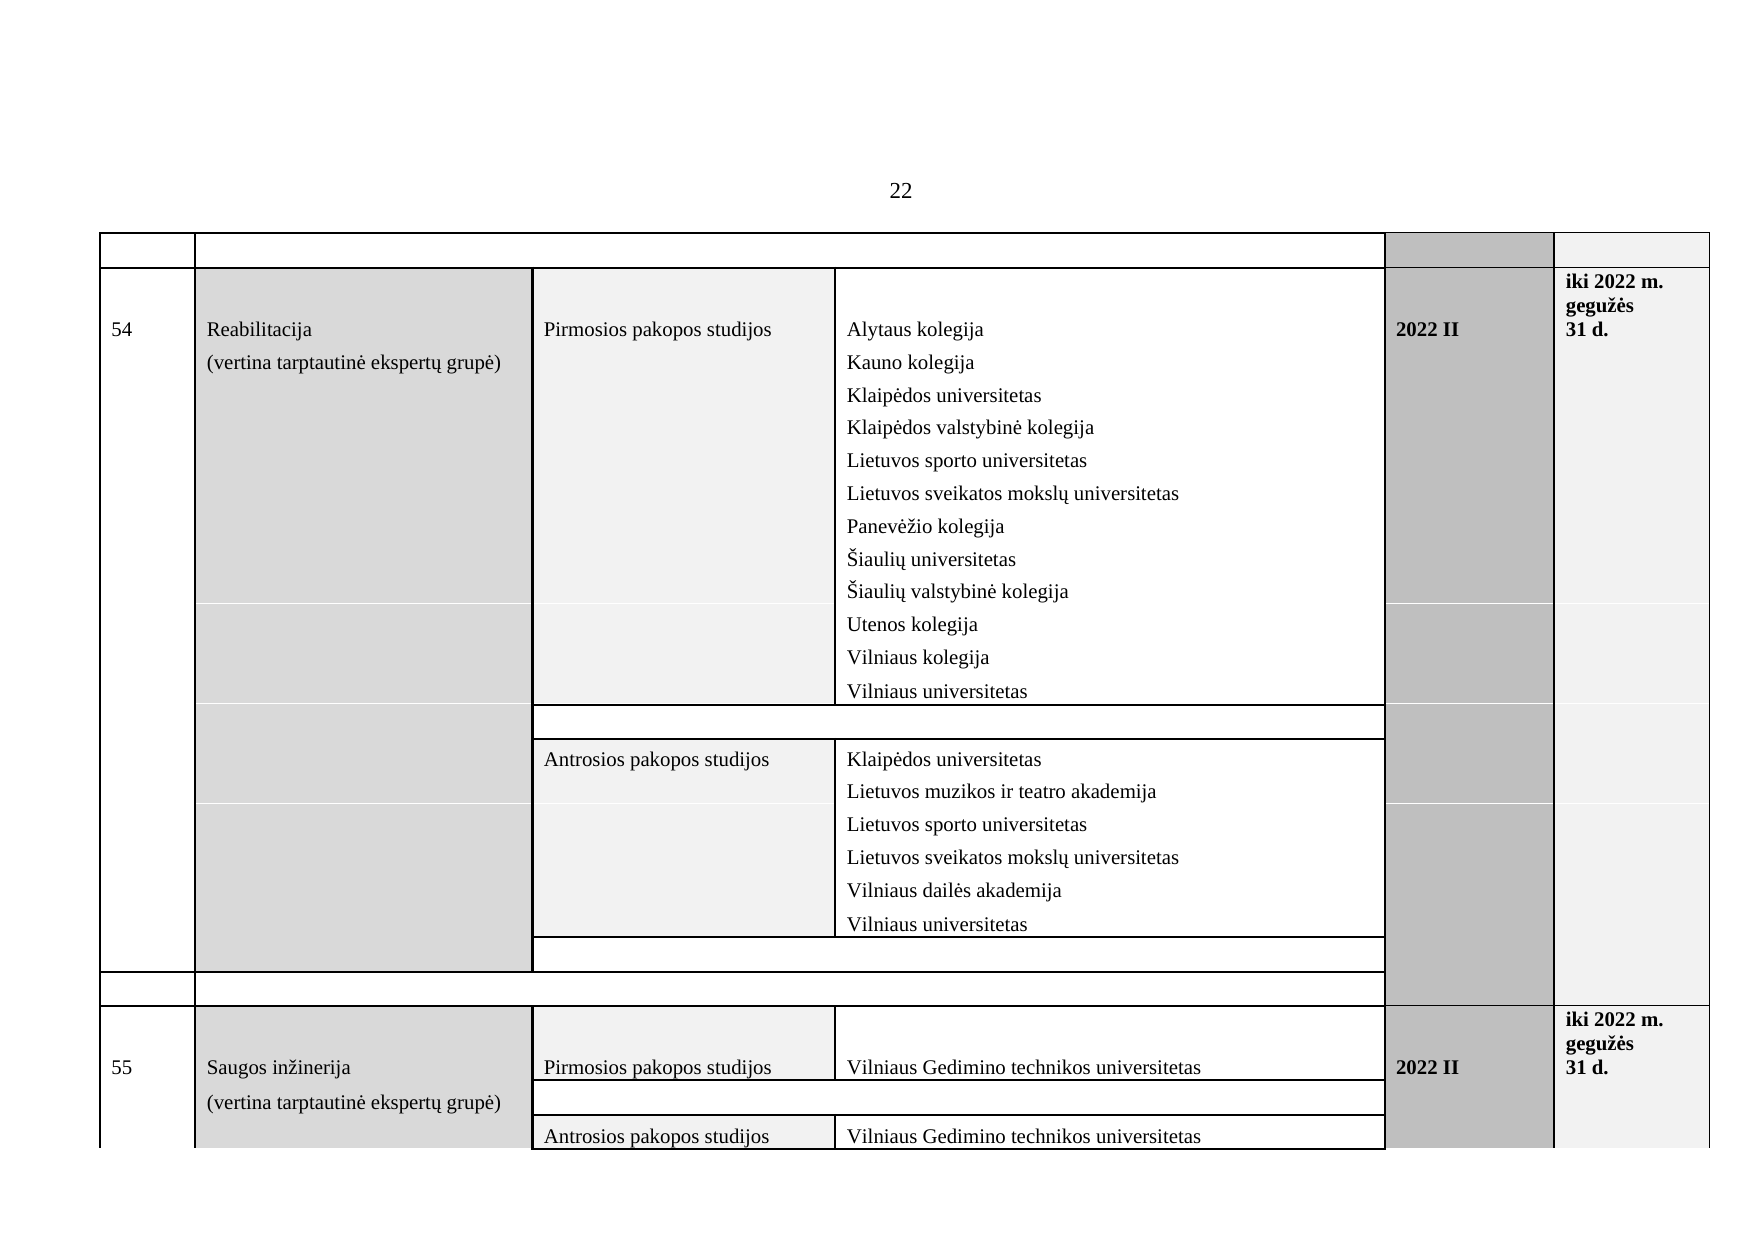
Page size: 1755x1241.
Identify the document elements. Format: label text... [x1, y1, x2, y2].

table_cell [101, 636, 194, 669]
table_cell [1555, 669, 1709, 703]
table_cell [196, 374, 531, 407]
table_cell [1555, 439, 1709, 472]
table_cell 2022 II [1386, 268, 1553, 341]
table_cell [835, 973, 1384, 1005]
table_cell [1386, 472, 1553, 505]
table_cell [534, 505, 834, 538]
table_cell 55 [101, 1007, 194, 1079]
table_cell Antrosios pakopos studijos [534, 740, 834, 771]
table_cell Vilniaus Gedimino technikos universitetas [836, 1007, 1384, 1079]
table_cell Alytaus kolegija [836, 269, 1384, 341]
table_cell [1555, 636, 1709, 669]
table_cell [1386, 341, 1553, 374]
table_cell 54 [101, 269, 194, 341]
table_cell [534, 902, 834, 936]
table_cell [1386, 869, 1553, 902]
table_cell [101, 234, 194, 267]
table_cell [1386, 1079, 1553, 1114]
table_cell Paveldo studijos Suma [196, 234, 532, 267]
table_cell [835, 234, 1384, 267]
table_cell Vilniaus universitetas [836, 902, 1384, 936]
table_cell Vilniaus dailės akademija [836, 869, 1384, 902]
table_cell [196, 804, 531, 836]
table_cell [1386, 971, 1553, 1005]
table_cell [196, 472, 531, 505]
table_cell [101, 538, 194, 571]
table_cell [1555, 1079, 1709, 1114]
table_cell [1386, 571, 1553, 603]
table_cell [101, 804, 194, 836]
table_cell [196, 604, 531, 636]
table_cell Šiaulių valstybinė kolegija [836, 571, 1384, 603]
table_cell [1386, 505, 1553, 538]
table_cell [101, 604, 194, 636]
table_cell Reabilitacija [196, 269, 531, 341]
table_cell [1386, 407, 1553, 439]
table_cell Lietuvos sveikatos mokslų universitetas [836, 472, 1384, 505]
table_cell Reabilitacija Suma [196, 973, 532, 1005]
table_cell [101, 869, 194, 902]
table_cell [101, 936, 194, 971]
table_cell [1386, 836, 1553, 869]
table_cell [534, 538, 834, 571]
table_cell [1555, 902, 1709, 936]
table_cell Kauno kolegija [836, 341, 1384, 374]
table_cell [101, 571, 194, 603]
table_cell [1555, 771, 1709, 803]
table_cell [1555, 374, 1709, 407]
table_cell [1555, 538, 1709, 571]
table_cell [1386, 902, 1553, 936]
table_cell [1555, 233, 1709, 267]
table_cell [101, 472, 194, 505]
table_cell [1555, 971, 1709, 1005]
table_cell Pirmosios pakopos studijos Suma [534, 706, 1384, 738]
table_cell Lietuvos sporto universitetas [836, 439, 1384, 472]
table_cell [1386, 439, 1553, 472]
table_cell [1386, 233, 1553, 267]
table_cell [1386, 538, 1553, 571]
table_cell [534, 804, 834, 836]
table_cell [1386, 771, 1553, 803]
table_cell Lietuvos sporto universitetas [836, 804, 1384, 836]
table_cell [196, 439, 531, 472]
table_cell [101, 902, 194, 936]
table_cell [196, 669, 531, 703]
table_cell Klaipėdos valstybinė kolegija [836, 407, 1384, 439]
table_cell [196, 636, 531, 669]
table_cell [1555, 836, 1709, 869]
table_cell [101, 505, 194, 538]
table_cell Pirmosios pakopos studijos [534, 1007, 834, 1079]
table_cell [1555, 804, 1709, 836]
table_cell [101, 771, 194, 803]
table_cell [196, 571, 531, 603]
table_cell [101, 836, 194, 869]
table_cell [534, 636, 834, 669]
table_cell [101, 407, 194, 439]
table_cell Antrosios pakopos studijos [534, 1116, 834, 1148]
table_cell [1555, 604, 1709, 636]
table_cell [196, 1114, 531, 1148]
table_cell [1555, 704, 1709, 738]
table_cell Panevėžio kolegija [836, 505, 1384, 538]
table_cell [1386, 738, 1553, 771]
table_cell iki 2022 m. gegužės 31 d. [1555, 268, 1709, 341]
table_cell iki 2022 m. gegužės 31 d. [1555, 1006, 1709, 1079]
table_cell [534, 341, 834, 374]
table_cell [196, 836, 531, 869]
table_cell Pirmosios pakopos studijos Suma [534, 1081, 1384, 1114]
table_cell [1555, 341, 1709, 374]
table_cell [101, 341, 194, 374]
table_cell [534, 407, 834, 439]
table_cell [101, 1114, 194, 1148]
table_cell [1555, 571, 1709, 603]
table_cell [534, 869, 834, 902]
table_cell Klaipėdos universitetas [836, 740, 1384, 771]
table_cell [196, 538, 531, 571]
table_cell Vilniaus kolegija [836, 636, 1384, 669]
table_cell (vertina tarptautinė ekspertų grupė) [196, 1079, 531, 1114]
table_cell 2022 II [1386, 1006, 1553, 1079]
table_cell Utenos kolegija [836, 604, 1384, 636]
table_cell Lietuvos muzikos ir teatro akademija [836, 771, 1384, 803]
table_cell [101, 973, 194, 1005]
table_cell [534, 669, 834, 703]
table_cell [101, 738, 194, 771]
table_cell [1555, 472, 1709, 505]
table_cell [1386, 636, 1553, 669]
table_cell [196, 704, 531, 738]
table_cell Lietuvos sveikatos mokslų universitetas [836, 836, 1384, 869]
table_cell Šiaulių universitetas [836, 538, 1384, 571]
table_cell [1555, 738, 1709, 771]
table_cell [534, 472, 834, 505]
table_cell [534, 771, 834, 803]
table_cell Pirmosios pakopos studijos [534, 269, 834, 341]
table_cell [534, 836, 834, 869]
table_cell [196, 771, 531, 803]
table_cell [534, 439, 834, 472]
table_cell Vilniaus Gedimino technikos universitetas [836, 1116, 1384, 1148]
table_cell [196, 869, 531, 902]
table_cell [1386, 669, 1553, 703]
table_cell [1386, 1114, 1553, 1148]
table_cell [1386, 604, 1553, 636]
table_cell [101, 374, 194, 407]
table_cell [1555, 407, 1709, 439]
table_cell [534, 604, 834, 636]
table_cell Saugos inžinerija [196, 1007, 531, 1079]
table_cell [101, 669, 194, 703]
table_cell [1555, 505, 1709, 538]
table_cell [101, 704, 194, 738]
table_cell [1386, 804, 1553, 836]
table_cell [1386, 374, 1553, 407]
table_cell [1386, 704, 1553, 738]
table_cell [533, 973, 835, 1005]
table_cell [196, 936, 531, 971]
table_cell [196, 505, 531, 538]
table_cell [534, 374, 834, 407]
table_cell [1555, 869, 1709, 902]
table_cell [101, 1079, 194, 1114]
table_cell Klaipėdos universitetas [836, 374, 1384, 407]
table_cell [534, 571, 834, 603]
table_cell (vertina tarptautinė ekspertų grupė) [196, 341, 531, 374]
table_cell [101, 439, 194, 472]
table_cell [533, 234, 835, 267]
table_cell [196, 407, 531, 439]
table_cell [1555, 1114, 1709, 1148]
table_cell Vilniaus universitetas [836, 669, 1384, 703]
table_cell [1386, 936, 1553, 971]
table_cell Antrosios pakopos studijos Suma [534, 938, 1384, 971]
table_cell [196, 738, 531, 771]
table_cell [196, 902, 531, 936]
table_cell [1555, 936, 1709, 971]
